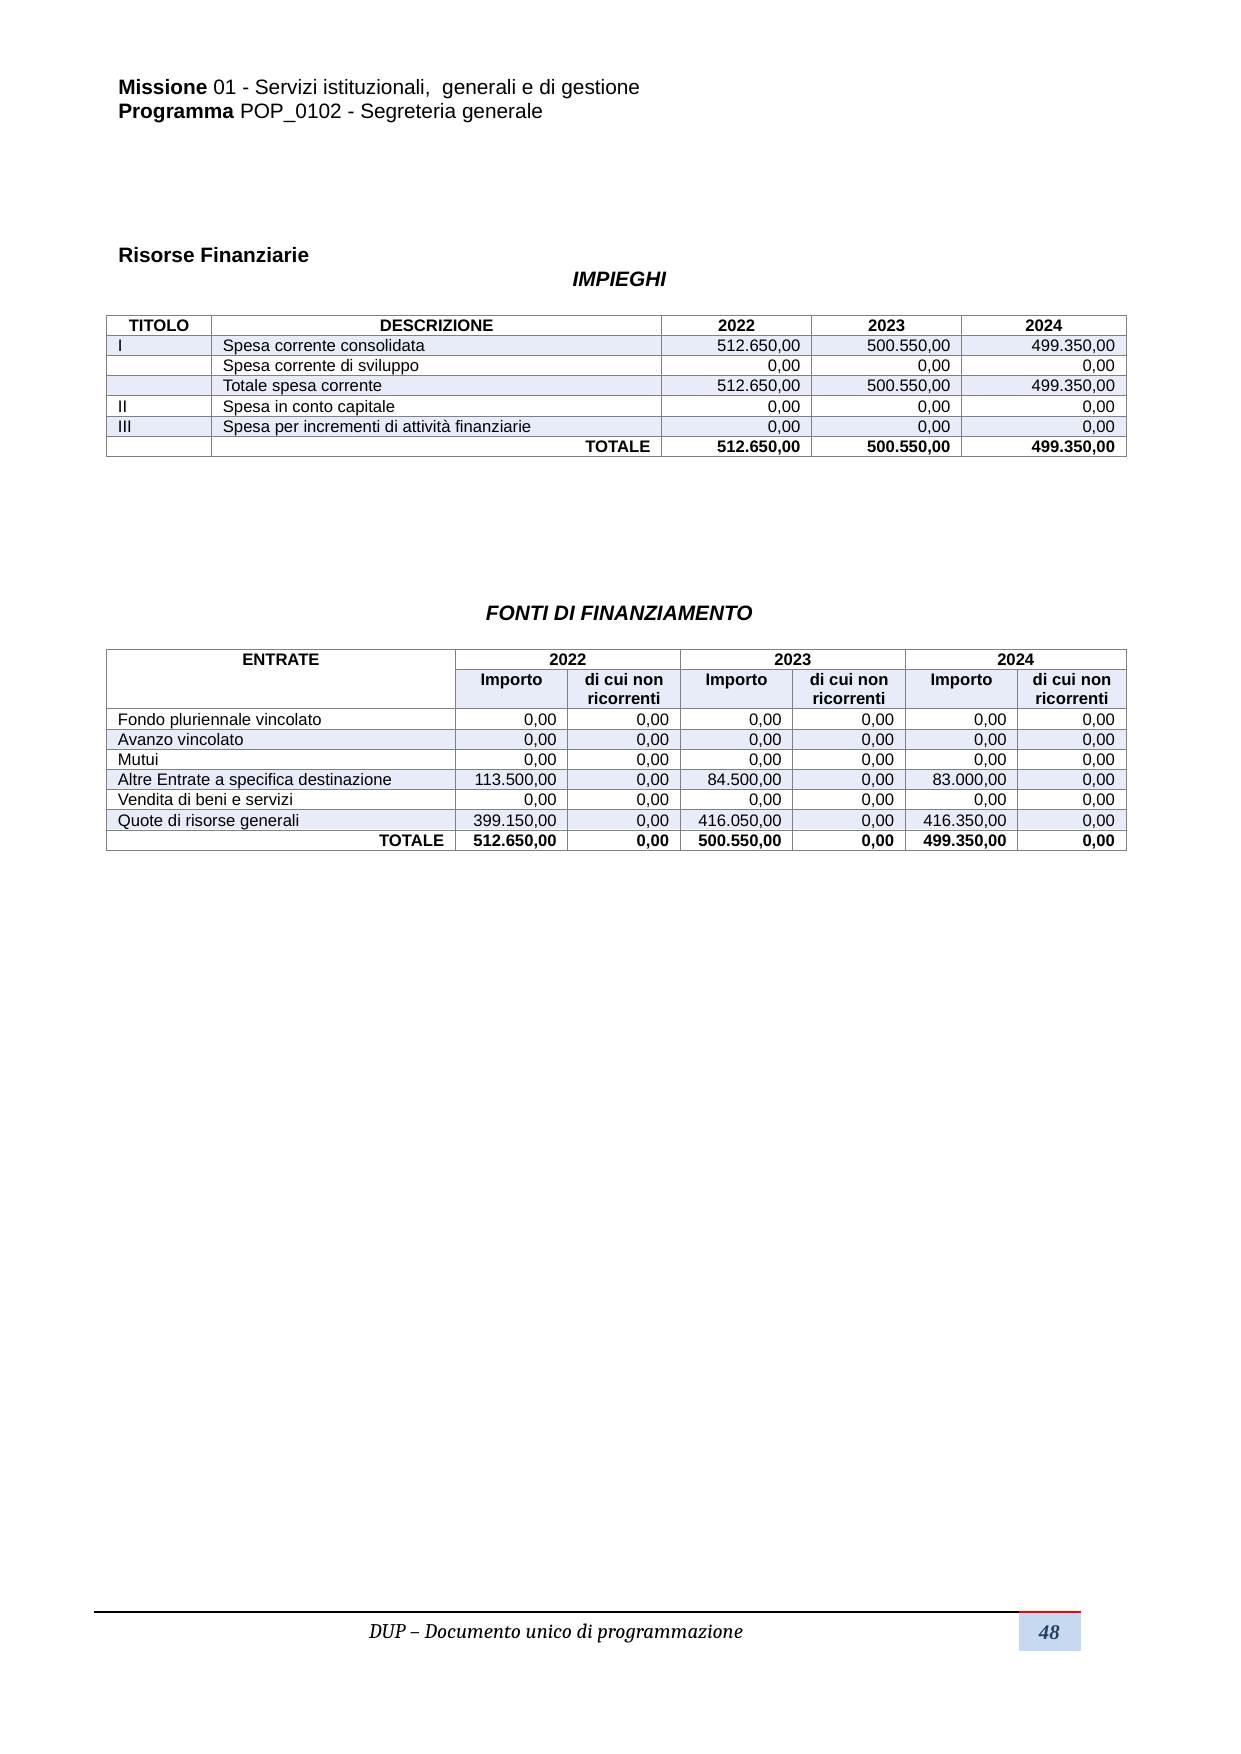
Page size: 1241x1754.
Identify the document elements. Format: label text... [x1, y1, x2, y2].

table_cell 0,00 [793, 790, 905, 809]
table_cell 0,00 [793, 709, 905, 728]
table_cell 0,00 [681, 709, 792, 728]
text FONTI DI FINANZIAMENTO [118, 601, 1122, 625]
table_cell Altre Entrate a specifica destinazione [107, 770, 455, 789]
table_cell Avanzo vincolato [107, 730, 455, 749]
table_header 2024 [906, 650, 1126, 669]
table_header 2023 [681, 650, 905, 669]
text Missione 01 - Servizi istituzionali, generali e di gestione [118, 75, 1122, 99]
table_cell 0,00 [662, 396, 811, 416]
table_header 2023 [812, 316, 961, 335]
table_cell 0,00 [1018, 831, 1126, 850]
table_cell 0,00 [456, 730, 567, 749]
table_cell 0,00 [568, 770, 680, 789]
text Programma POP_0102 - Segreteria generale [118, 99, 1122, 123]
table_cell 0,00 [1018, 750, 1126, 769]
text Risorse Finanziarie [118, 243, 1122, 267]
table_cell 0,00 [681, 750, 792, 769]
table_cell 0,00 [681, 790, 792, 809]
table_header DESCRIZIONE [212, 316, 661, 335]
table_cell 84.500,00 [681, 770, 792, 789]
text IMPIEGHI [118, 267, 1122, 291]
table_cell 0,00 [793, 730, 905, 749]
table_cell 0,00 [1018, 770, 1126, 789]
table_cell Spesa corrente consolidata [212, 336, 661, 355]
table_cell Spesa per incrementi di attività finanziarie [212, 417, 661, 436]
table_cell 0,00 [681, 730, 792, 749]
table_cell 0,00 [906, 709, 1017, 728]
table_cell 0,00 [1018, 790, 1126, 809]
table_cell 512.650,00 [662, 437, 811, 456]
table_cell 499.350,00 [962, 376, 1126, 395]
table_cell 0,00 [1018, 730, 1126, 749]
table_cell 499.350,00 [906, 831, 1017, 850]
table_cell 0,00 [793, 750, 905, 769]
table_cell Importo [681, 670, 792, 708]
table_cell 0,00 [812, 396, 961, 416]
table_cell 0,00 [962, 356, 1126, 375]
table_cell 499.350,00 [962, 437, 1126, 456]
table_cell 0,00 [1018, 709, 1126, 728]
table_cell 399.150,00 [456, 810, 567, 829]
table_cell [107, 356, 211, 375]
table_cell 0,00 [456, 750, 567, 769]
table_cell TOTALE [212, 437, 661, 456]
table_cell 0,00 [662, 356, 811, 375]
table_header 2022 [662, 316, 811, 335]
table_cell 512.650,00 [662, 376, 811, 395]
table_cell [107, 437, 211, 456]
table_header 2024 [962, 316, 1126, 335]
table_cell 499.350,00 [962, 336, 1126, 355]
table_cell 83.000,00 [906, 770, 1017, 789]
table_header 2022 [456, 650, 680, 669]
table_cell 113.500,00 [456, 770, 567, 789]
table_cell 0,00 [793, 831, 905, 850]
table_header TITOLO [107, 316, 211, 335]
table_cell Vendita di beni e servizi [107, 790, 455, 809]
table_header ENTRATE [107, 650, 455, 708]
table_cell III [107, 417, 211, 436]
table_cell [107, 376, 211, 395]
table_cell Totale spesa corrente [212, 376, 661, 395]
table_cell di cui non ricorrenti [1018, 670, 1126, 708]
table_cell 500.550,00 [812, 437, 961, 456]
table_cell 0,00 [568, 709, 680, 728]
table_cell Quote di risorse generali [107, 810, 455, 829]
table_cell 0,00 [568, 790, 680, 809]
table_cell Mutui [107, 750, 455, 769]
table_cell 0,00 [568, 810, 680, 829]
table_cell Fondo pluriennale vincolato [107, 709, 455, 728]
table_cell Spesa in conto capitale [212, 396, 661, 416]
table_cell 0,00 [906, 750, 1017, 769]
table_cell TOTALE [107, 831, 455, 850]
table_cell Spesa corrente di sviluppo [212, 356, 661, 375]
table_cell di cui non ricorrenti [568, 670, 680, 708]
table_cell Importo [456, 670, 567, 708]
table_cell 0,00 [456, 709, 567, 728]
table_cell 0,00 [793, 810, 905, 829]
table_cell 500.550,00 [681, 831, 792, 850]
table_cell 0,00 [812, 356, 961, 375]
table_cell 0,00 [793, 770, 905, 789]
table_cell 0,00 [812, 417, 961, 436]
table_cell II [107, 396, 211, 416]
table_cell 0,00 [662, 417, 811, 436]
table_cell di cui non ricorrenti [793, 670, 905, 708]
table_cell 416.350,00 [906, 810, 1017, 829]
table_cell 0,00 [456, 790, 567, 809]
table_cell 512.650,00 [456, 831, 567, 850]
table_cell 500.550,00 [812, 336, 961, 355]
table_cell 0,00 [962, 417, 1126, 436]
table_cell 500.550,00 [812, 376, 961, 395]
table_cell 416.050,00 [681, 810, 792, 829]
table_cell 0,00 [568, 831, 680, 850]
table_cell 0,00 [568, 730, 680, 749]
table_cell Importo [906, 670, 1017, 708]
table_cell 512.650,00 [662, 336, 811, 355]
table_cell I [107, 336, 211, 355]
table_cell 0,00 [962, 396, 1126, 416]
table_cell 0,00 [568, 750, 680, 769]
table_cell 0,00 [906, 790, 1017, 809]
table_cell 0,00 [906, 730, 1017, 749]
table_cell 0,00 [1018, 810, 1126, 829]
